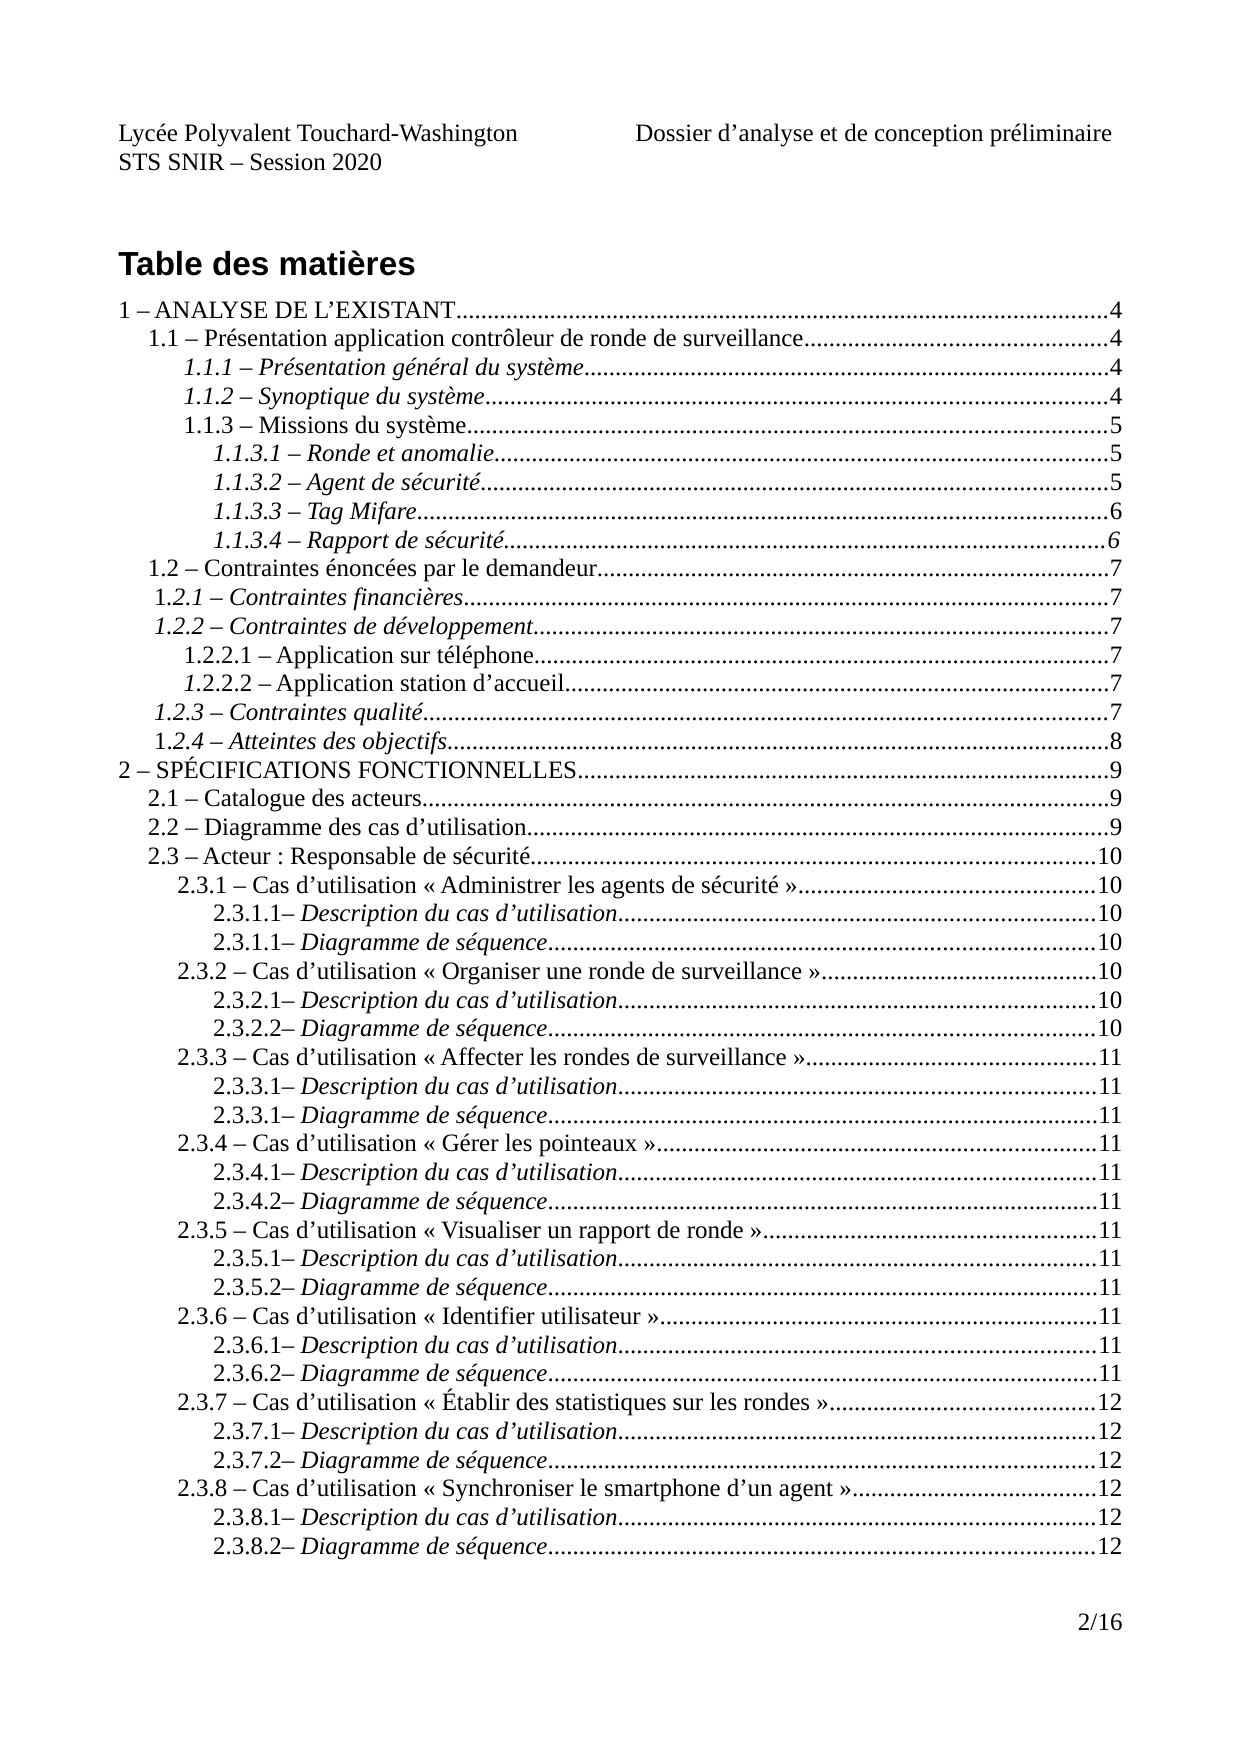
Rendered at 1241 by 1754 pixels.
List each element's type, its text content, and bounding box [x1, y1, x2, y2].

text 1 – ANALYSE DE L’EXISTANT 4 [118, 295, 1122, 323]
text 1.1.3.4 – Rapport de sécurité 6 [207, 525, 1122, 553]
text 1.1.3 – Missions du système 5 [177, 410, 1122, 438]
text 2.3.1 – Cas d’utilisation « Administrer les agents de sécurité » 10 [177, 870, 1122, 898]
text 1.2.2.1 – Application sur téléphone 7 [177, 640, 1122, 668]
text STS SNIR – Session 2020 [118, 147, 1122, 176]
text 2.3.6.2– Diagramme de séquence 11 [207, 1358, 1122, 1387]
text 2.3.8.2– Diagramme de séquence 12 [207, 1531, 1122, 1560]
text 2 – SPÉCIFICATIONS FONCTIONNELLES 9 [118, 755, 1122, 783]
text 2.3.3.1– Diagramme de séquence 11 [207, 1100, 1122, 1128]
text 1.1.2 – Synoptique du système 4 [177, 381, 1122, 410]
text 2.3.4.2– Diagramme de séquence 11 [207, 1186, 1122, 1215]
text 1.1.3.2 – Agent de sécurité 5 [207, 467, 1122, 496]
text 2.3.3 – Cas d’utilisation « Affecter les rondes de surveillance » 11 [177, 1042, 1122, 1071]
text 1.2.1 – Contraintes financières 7 [148, 582, 1122, 611]
text 2.3.6 – Cas d’utilisation « Identifier utilisateur » 11 [177, 1301, 1122, 1330]
text 2.3.7.2– Diagramme de séquence 12 [207, 1445, 1122, 1473]
text 2.3.8.1– Description du cas d’utilisation 12 [207, 1502, 1122, 1531]
text 1.2.2.2 – Application station d’accueil 7 [177, 668, 1122, 697]
text 2.3.1.1– Diagramme de séquence 10 [207, 927, 1122, 956]
text 1.2 – Contraintes énoncées par le demandeur 7 [148, 553, 1122, 582]
text 1.1.3.1 – Ronde et anomalie 5 [207, 438, 1122, 467]
text 2.3.6.1– Description du cas d’utilisation 11 [207, 1330, 1122, 1358]
text 1.1 – Présentation application contrôleur de ronde de surveillance 4 [148, 323, 1122, 352]
text 2.2 – Diagramme des cas d’utilisation 9 [148, 812, 1122, 841]
text 2.3.7 – Cas d’utilisation « Établir des statistiques sur les rondes » 12 [177, 1387, 1122, 1416]
text 2.3.7.1– Description du cas d’utilisation 12 [207, 1416, 1122, 1445]
subtitle Table des matières [118, 244, 1122, 282]
text 2.3.4 – Cas d’utilisation « Gérer les pointeaux » 11 [177, 1128, 1122, 1157]
text 2.3.3.1– Description du cas d’utilisation 11 [207, 1071, 1122, 1100]
text 1.2.3 – Contraintes qualité 7 [148, 697, 1122, 726]
text 2.3.5.2– Diagramme de séquence 11 [207, 1272, 1122, 1301]
text 1.2.4 – Atteintes des objectifs 8 [148, 726, 1122, 755]
text 2.3.8 – Cas d’utilisation « Synchroniser le smartphone d’un agent » 12 [177, 1473, 1122, 1502]
text 1.1.3.3 – Tag Mifare 6 [207, 496, 1122, 525]
text 2.3.2.1– Description du cas d’utilisation 10 [207, 985, 1122, 1013]
text 2.3.5 – Cas d’utilisation « Visualiser un rapport de ronde » 11 [177, 1215, 1122, 1243]
text 2.1 – Catalogue des acteurs 9 [148, 783, 1122, 812]
text 2.3.2 – Cas d’utilisation « Organiser une ronde de surveillance » 10 [177, 956, 1122, 985]
text Lycée Polyvalent Touchard-Washington Dossier d’analyse et de conception préliminaire [118, 118, 1122, 147]
text 2.3.1.1– Description du cas d’utilisation 10 [207, 898, 1122, 927]
text 2.3.2.2– Diagramme de séquence 10 [207, 1013, 1122, 1042]
text 1.1.1 – Présentation général du système 4 [177, 352, 1122, 381]
text 2.3 – Acteur : Responsable de sécurité 10 [148, 841, 1122, 870]
text 2.3.4.1– Description du cas d’utilisation 11 [207, 1157, 1122, 1186]
text 1.2.2 – Contraintes de développement 7 [148, 611, 1122, 640]
text 2.3.5.1– Description du cas d’utilisation 11 [207, 1243, 1122, 1272]
